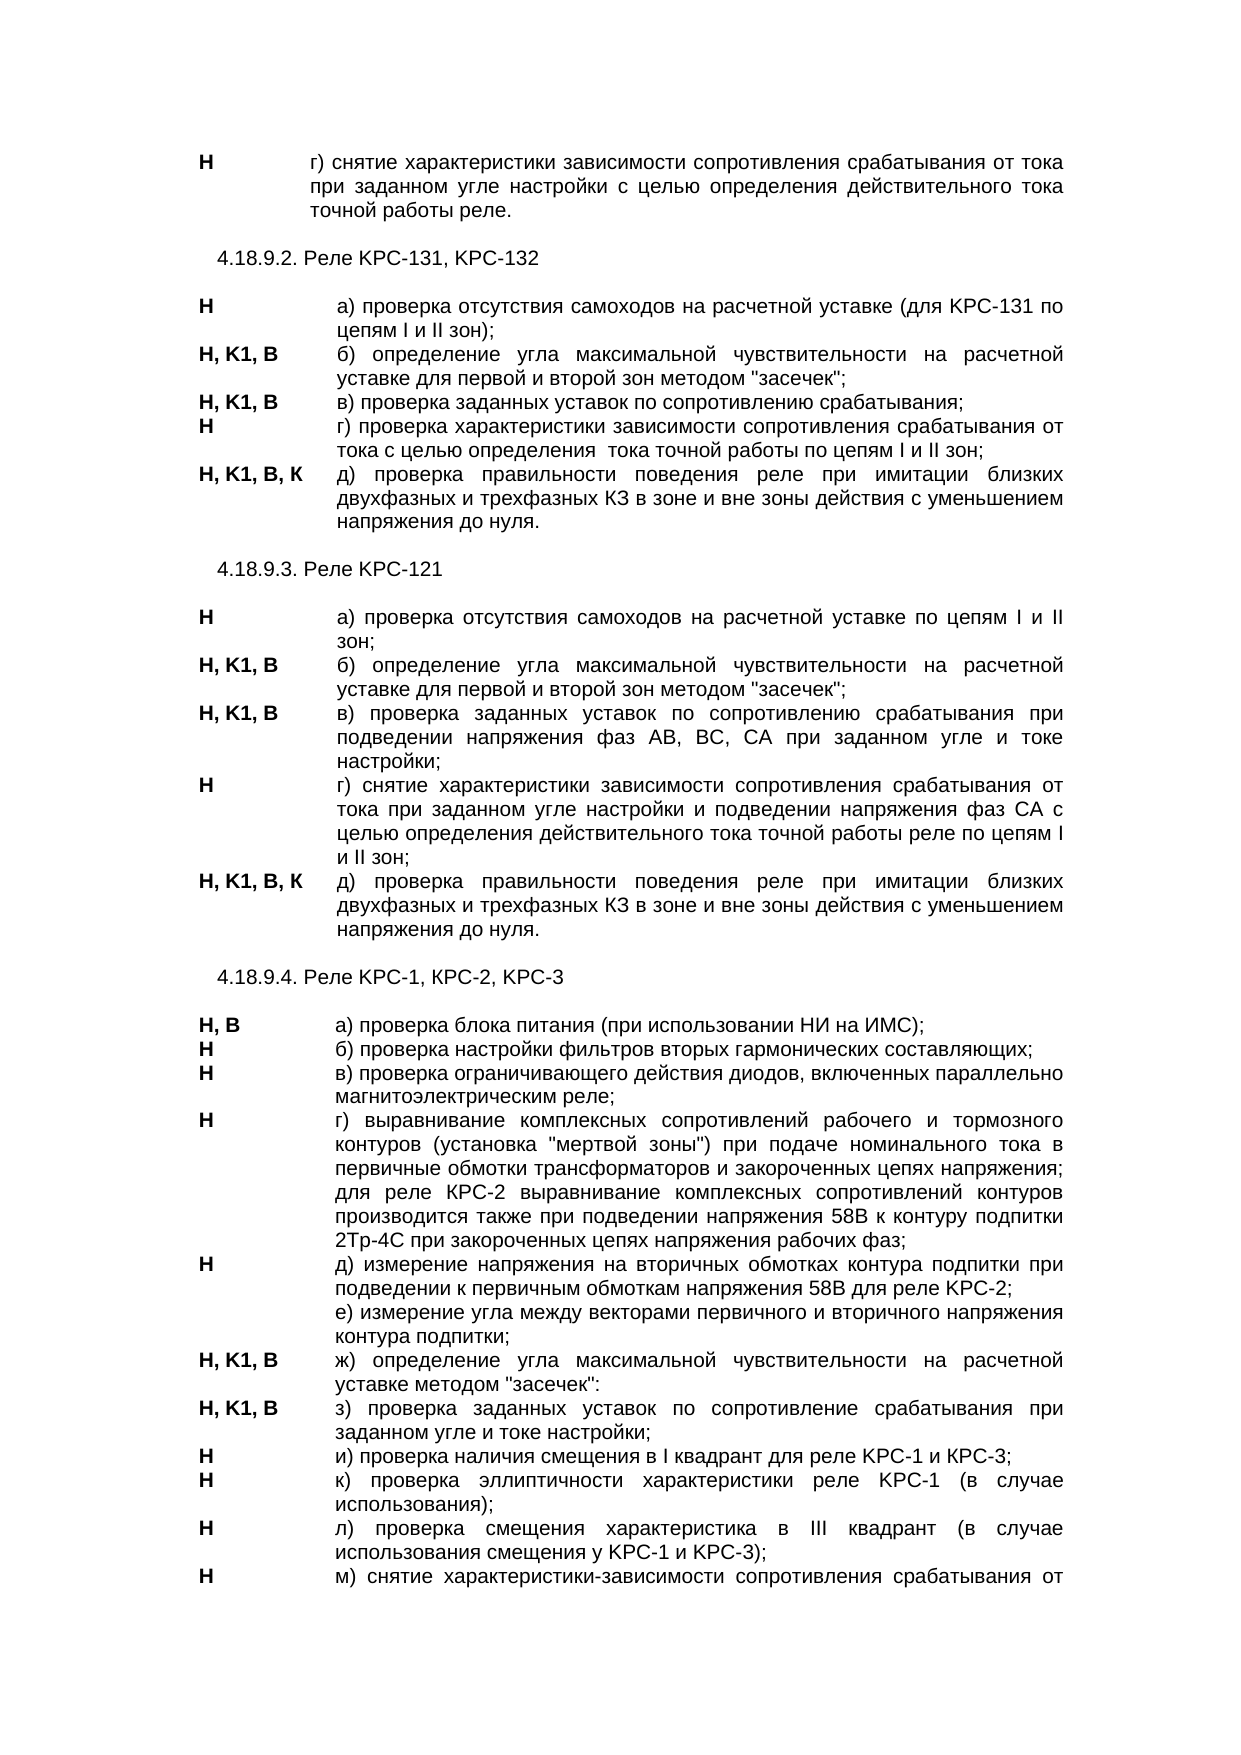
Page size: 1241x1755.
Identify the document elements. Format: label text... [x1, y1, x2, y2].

table_cell Н [187, 773, 325, 869]
table_cell Н [187, 150, 299, 222]
table_cell л) проверка смещения характеристика в III квадрант (в случае использования смещения у KPC-1 и KPС-3); [324, 1516, 1076, 1563]
table_cell H [187, 1468, 324, 1516]
table_cell Н, K1, В [187, 653, 325, 701]
table_cell г) снятие характеристики зависимости сопротивления срабатывания от тока при заданном угле настройки и подведении напряжения фаз СА с целью определения действительного тока точной работы реле по цепям I и II зон; [325, 773, 1076, 869]
table_cell и) проверка наличия смещения в I квадрант для реле KPC-1 и КРС-3; [324, 1444, 1076, 1468]
table_header Н [187, 294, 325, 342]
text 4.18.9.2. Реле KPC-131, KPС-132 [187, 246, 1053, 270]
table_header а) проверка блока питания (при использовании НИ на ИМС); [324, 1013, 1076, 1036]
table_cell H, K1, В [187, 1348, 324, 1396]
table_cell г) снятие характеристики зависимости сопротивления срабатывания от тока при заданном угле настройки с целью определения действительного тока точной работы реле. [299, 150, 1076, 222]
table_cell Н, K1, В [187, 701, 325, 773]
table_cell H [187, 1564, 324, 1587]
table_cell H, K1, В [187, 1396, 324, 1444]
table_cell г) проверка характеристики зависимости сопротивления срабатывания от тока с целью определения тока точной работы по цепям I и II зон; [325, 414, 1076, 461]
table_header а) проверка отсутствия самоходов на расчетной уставке (для KPC-131 пo цепям I и II зон); [325, 294, 1076, 342]
table_cell Н, K1, В [187, 390, 325, 413]
table_cell H [187, 1516, 324, 1563]
table_header Н [187, 605, 325, 653]
table_cell к) проверка эллиптичности характеристики реле KPС-1 (в случае использования); [324, 1468, 1076, 1516]
table_cell H [187, 1108, 324, 1252]
table_cell д) проверка правильности поведения реле при имитации близких двухфазных и трехфазных КЗ в зоне и вне зоны действия с уменьшением напряжения до нуля. [325, 461, 1076, 533]
table_cell H [187, 1444, 324, 1468]
text 4.18.9.3. Реле KPС-121 [187, 557, 1053, 581]
table_cell H [187, 1252, 324, 1300]
table_cell д) проверка правильности поведения реле при имитации близких двухфазных и трехфазных КЗ в зоне и вне зоны действия с уменьшением напряжения до нуля. [325, 869, 1076, 941]
table_cell H [187, 1060, 324, 1108]
table_cell Н [187, 1036, 324, 1060]
table_cell в) проверка заданных уставок по сопротивлению срабатывания при подведении напряжения фаз АВ, ВС, СА при заданном угле и токе настройки; [325, 701, 1076, 773]
table_cell м) снятие характеристики-зависимости сопротивления срабатывания от [324, 1564, 1076, 1587]
table_header Н, В [187, 1013, 324, 1036]
table_cell в) проверка ограничивающего действия диодов, включенных параллельно магнитоэлектрическим реле; [324, 1060, 1076, 1108]
table_header а) проверка отсутствия самоходов на расчетной уставке по цепям I и II зон; [325, 605, 1076, 653]
table_cell ж) определение угла максимальной чувствительности на расчетной уставке методом "засечек": [324, 1348, 1076, 1396]
text 4.18.9.4. Реле KPС-1, КРС-2, KPС-3 [187, 964, 1053, 988]
table_cell H [187, 414, 325, 461]
table_cell г) выравнивание комплексных сопротивлений рабочего и тормозного контуров (установка "мертвой зоны") при подаче номинального тока в первичные обмотки трансформаторов и закороченных цепях напряжения; для реле КРС-2 выравнивание комплексных сопротивлений контуров производится также при подведении напряжения 58В к контуру подпитки 2Тр-4С при закороченных цепях напряжения рабочих фаз; [324, 1108, 1076, 1252]
table_cell б) определение угла максимальной чувствительности на расчетной уставке для первой и второй зон методом "засечек"; [325, 653, 1076, 701]
table_cell б) проверка настройки фильтров вторых гармонических составляющих; [324, 1036, 1076, 1060]
table_cell д) измерение напряжения на вторичных обмотках контура подпитки при подведении к первичным обмоткам напряжения 58В для реле KPС-2; [324, 1252, 1076, 1300]
table_cell Н, K1, В, К [187, 869, 325, 941]
table_cell Н, K1, В, К [187, 461, 325, 533]
table_cell в) проверка заданных уставок по сопротивлению срабатывания; [325, 390, 1076, 413]
table_cell з) проверка заданных уставок по сопротивление срабатывания при заданном угле и токе настройки; [324, 1396, 1076, 1444]
table_cell [187, 1300, 324, 1348]
table_cell H, K1, В [187, 342, 325, 389]
table_cell е) измерение угла между векторами первичного и вторичного напряжения контура подпитки; [324, 1300, 1076, 1348]
table_cell б) определение угла максимальной чувствительности на расчетной уставке для первой и второй зон методом "засечек"; [325, 342, 1076, 389]
